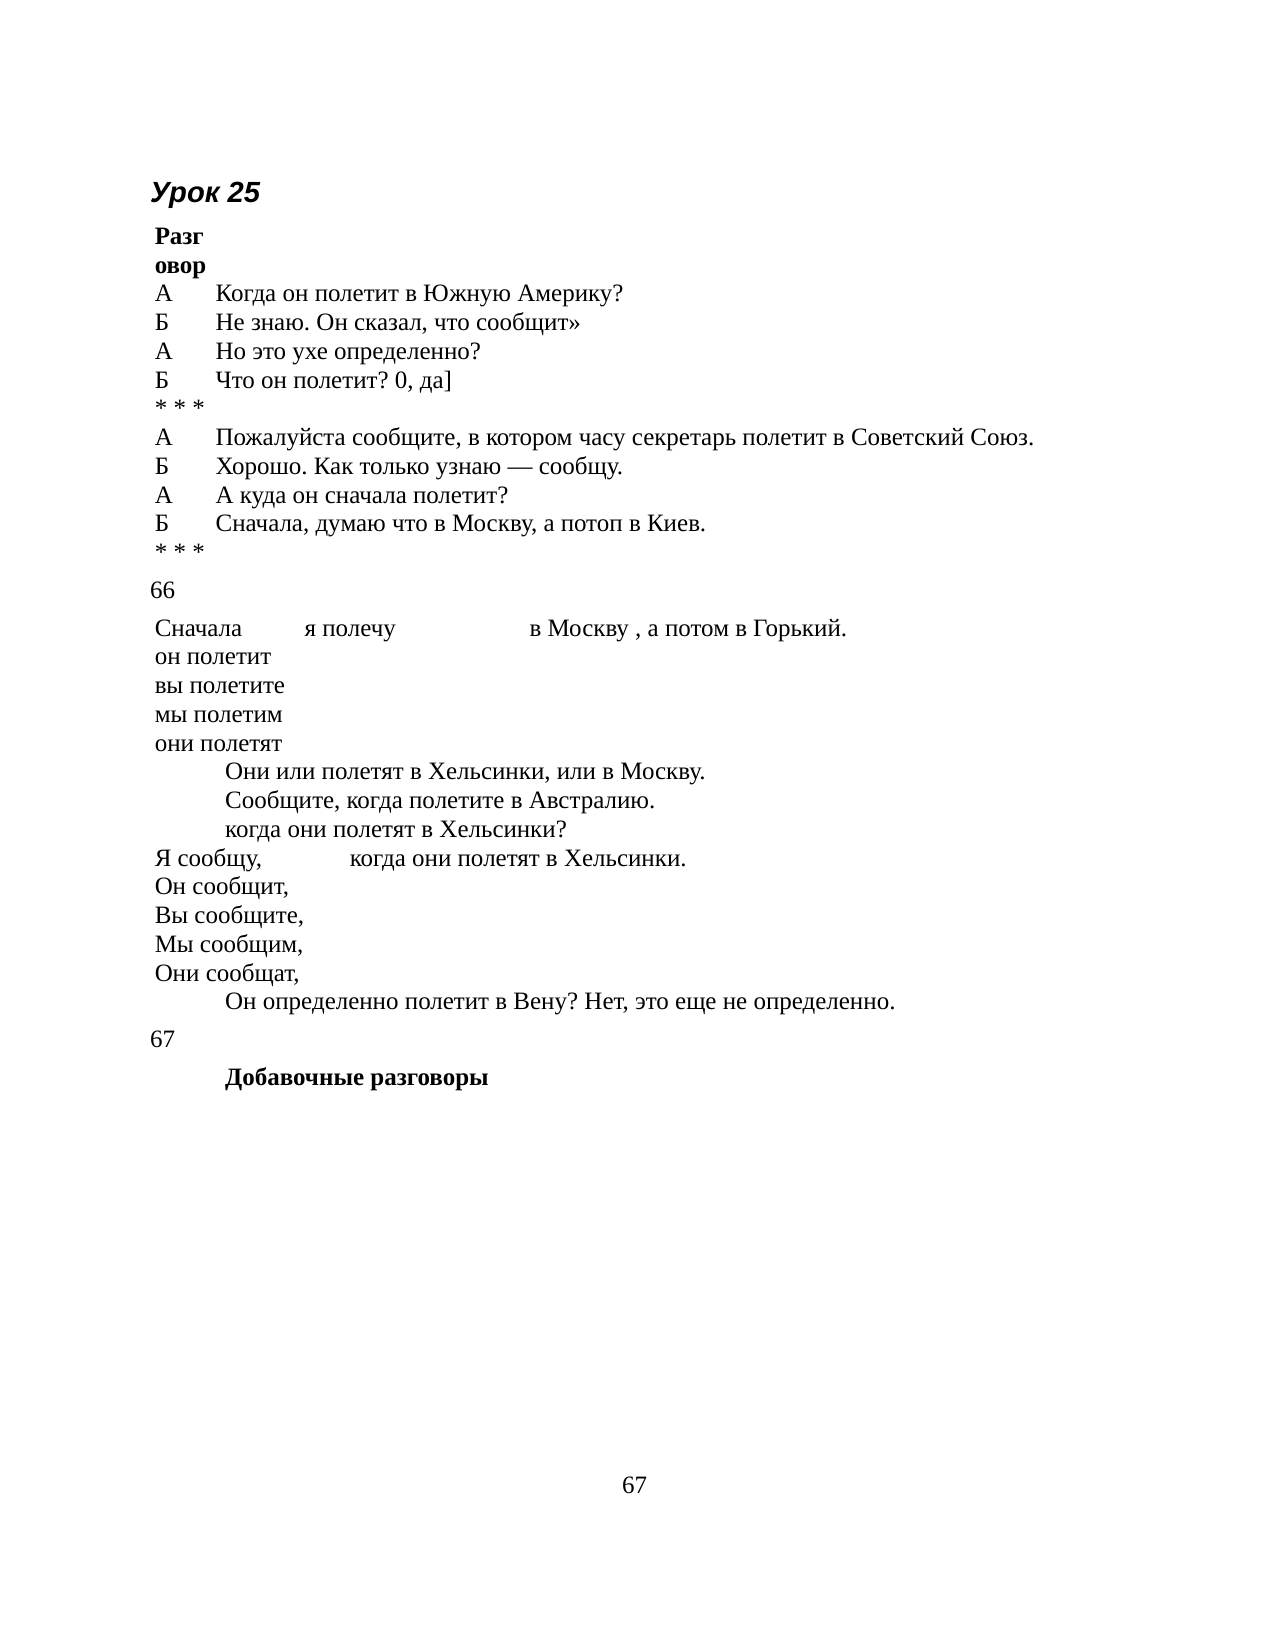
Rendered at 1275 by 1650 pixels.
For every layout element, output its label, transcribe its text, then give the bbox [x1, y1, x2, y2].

table_cell A [150, 422, 211, 451]
table_cell [300, 728, 1125, 756]
table_cell * * * [150, 394, 211, 422]
text Добавочные разговоры [225, 1062, 1125, 1091]
table_cell [345, 929, 1125, 958]
table_cell [300, 670, 1125, 699]
text когда они полетят в Хельсинки? [225, 814, 1125, 843]
table_cell Б [150, 307, 211, 336]
table_cell Не знаю. Он сказал, что сообщит» [211, 307, 1125, 336]
text Он определенно полетит в Вену? Нет, это еще не определенно. [225, 986, 1125, 1015]
table_cell Б [150, 451, 211, 480]
table_cell A [150, 480, 211, 508]
table_cell [345, 900, 1125, 929]
table_cell Пожалуйста сообщите, в котором часу секретарь полетит в Советский Союз. [211, 422, 1125, 451]
table_header Разговор [150, 221, 211, 278]
table_cell Б [150, 509, 211, 537]
text Сообщите, когда полетите в Австралию. [225, 785, 1125, 814]
table_cell Мы сообщим, [150, 929, 345, 958]
table_header Я сообщу, [150, 843, 345, 871]
table_header в Москву , а потом в Горький. [525, 613, 1125, 641]
table_cell A [150, 336, 211, 365]
text Они или полетят в Хельсинки, или в Москву. [225, 756, 1125, 785]
table_header когда они полетят в Хельсинки. [345, 843, 1125, 871]
table_cell мы полетим [150, 699, 300, 728]
table_header я полечу [300, 613, 525, 641]
table_cell А куда он сначала полетит? [211, 480, 1125, 508]
table_cell Что он полетит? 0, да] [211, 365, 1125, 393]
table_cell Сначала, думаю что в Москву, а потоп в Киев. [211, 509, 1125, 537]
table_cell они полетят [150, 728, 300, 756]
table_cell Но это ухе определенно? [211, 336, 1125, 365]
text 67 [150, 1024, 1125, 1053]
table_header [211, 221, 1125, 278]
table_cell A [150, 279, 211, 307]
table_cell Он сообщит, [150, 871, 345, 900]
table_cell [300, 699, 1125, 728]
table_cell Хорошо. Как только узнаю — сообщу. [211, 451, 1125, 480]
table_cell [345, 958, 1125, 986]
table_cell [345, 871, 1125, 900]
table_cell * * * [150, 537, 211, 566]
table_cell Вы сообщите, [150, 900, 345, 929]
table_cell Б [150, 365, 211, 393]
table_cell [211, 394, 1125, 422]
table_cell [211, 537, 1125, 566]
table_cell вы полетите [150, 670, 300, 699]
text 66 [150, 575, 1125, 604]
table_header Сначала [150, 613, 300, 641]
table_cell Когда он полетит в Южную Америку? [211, 279, 1125, 307]
table_cell [300, 641, 1125, 670]
subtitle Урок 25 [150, 175, 1125, 208]
table_cell Они сообщат, [150, 958, 345, 986]
table_cell он полетит [150, 641, 300, 670]
